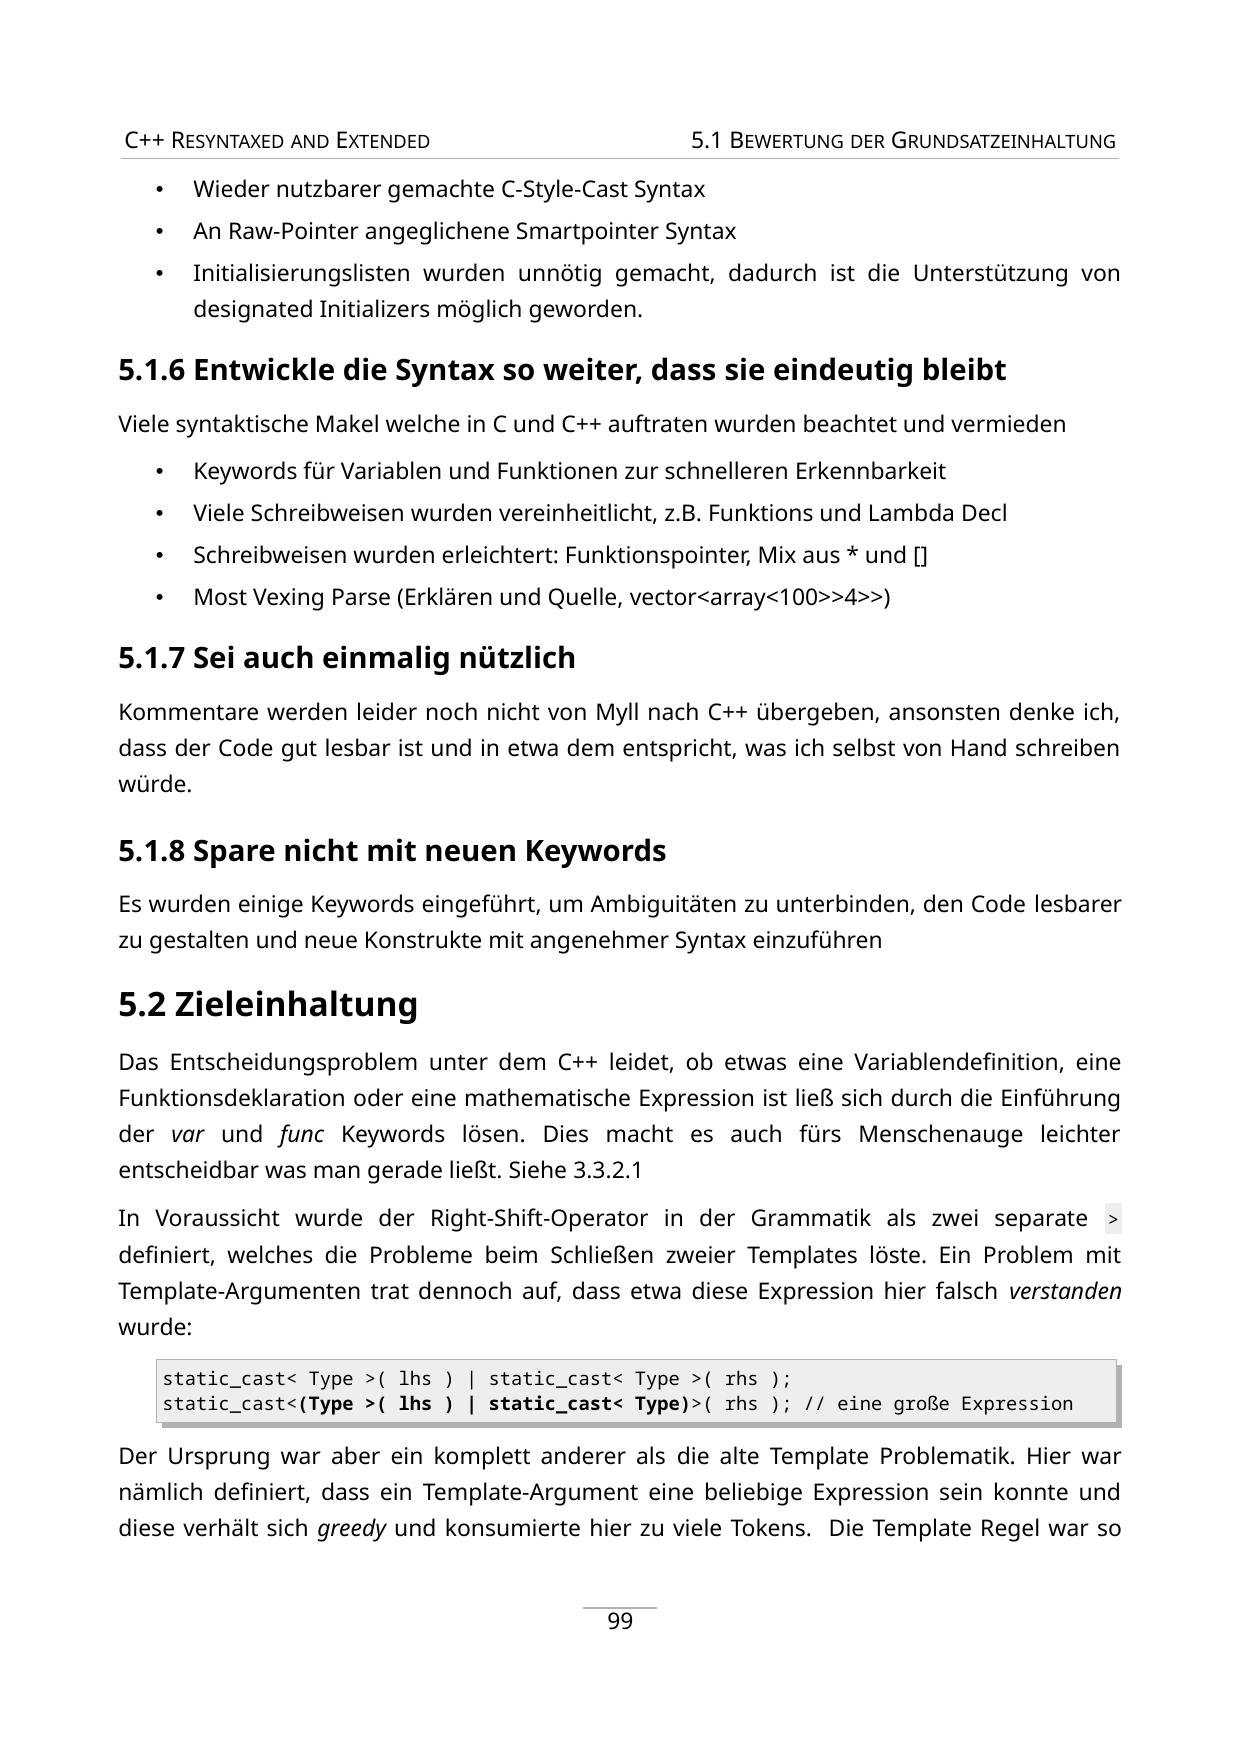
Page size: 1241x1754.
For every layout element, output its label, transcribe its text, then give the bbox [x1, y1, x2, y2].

text Das Entscheidungsproblem unter dem C++ leidet, ob etwas eine Variablendefinition, eine Funktionsdeklaration oder eine mathematische Expression ist ließ sich durch die Einführung der var und func Keywords lösen. Dies macht es auch fürs Menschenauge leichter entscheidbar was man gerade ließt. Siehe 3.3.2.1 [118, 1046, 1122, 1185]
text In Voraussicht wurde der Right-Shift-Operator in der Grammatik als zwei separate > definiert, welches die Probleme beim Schließen zweier Templates löste. Ein Problem mit Template-Argumenten trat dennoch auf, dass etwa diese Expression hier falsch verstanden wurde: [118, 1202, 1122, 1342]
list Schreibweisen wurden erleichtert: Funktionspointer, Mix aus * und [] [156, 539, 1122, 570]
list An Raw-Pointer angeglichene Smartpointer Syntax [156, 215, 1122, 246]
list Viele Schreibweisen wurden vereinheitlicht, z.B. Funktions und Lambda Decl [156, 497, 1122, 528]
text Viele syntaktische Makel welche in C und C++ auftraten wurden beachtet und vermieden [118, 407, 1122, 439]
subtitle Zieleinhaltung [118, 981, 1122, 1027]
subtitle Entwickle die Syntax so weiter, dass sie eindeutig bleibt [118, 349, 1122, 389]
text Es wurden einige Keywords eingeführt, um Ambiguitäten zu unterbinden, den Code lesbarer zu gestalten und neue Konstrukte mit angenehmer Syntax einzuführen [118, 888, 1122, 956]
text Der Ursprung war aber ein komplett anderer als die alte Template Problematik. Hier war nämlich definiert, dass ein Template-Argument eine beliebige Expression sein konnte und diese verhält sich greedy und konsumierte hier zu viele Tokens. Die Template Regel war so [118, 1440, 1122, 1543]
list Most Vexing Parse (Erklären und Quelle, vector<array<100>>4>>) [156, 581, 1122, 612]
subtitle Spare nicht mit neuen Keywords [118, 830, 1122, 870]
list Wieder nutzbarer gemachte C-Style-Cast Syntax [156, 173, 1122, 204]
subtitle Sei auch einmalig nützlich [118, 637, 1122, 677]
list Initialisierungslisten wurden unnötig gemacht, dadurch ist die Unterstützung von designated Initializers möglich geworden. [156, 257, 1122, 324]
text Kommentare werden leider noch nicht von Myll nach C++ übergeben, ansonsten denke ich, dass der Code gut lesbar ist und in etwa dem entspricht, was ich selbst von Hand schreiben würde. [118, 696, 1122, 799]
text static_cast< Type >( lhs ) | static_cast< Type >( rhs ); static_cast<(Type >( lhs ) | static_cast< Type)>( rhs ); // eine große Expression [157, 1360, 1116, 1422]
list Keywords für Variablen und Funktionen zur schnelleren Erkennbarkeit [156, 455, 1122, 486]
